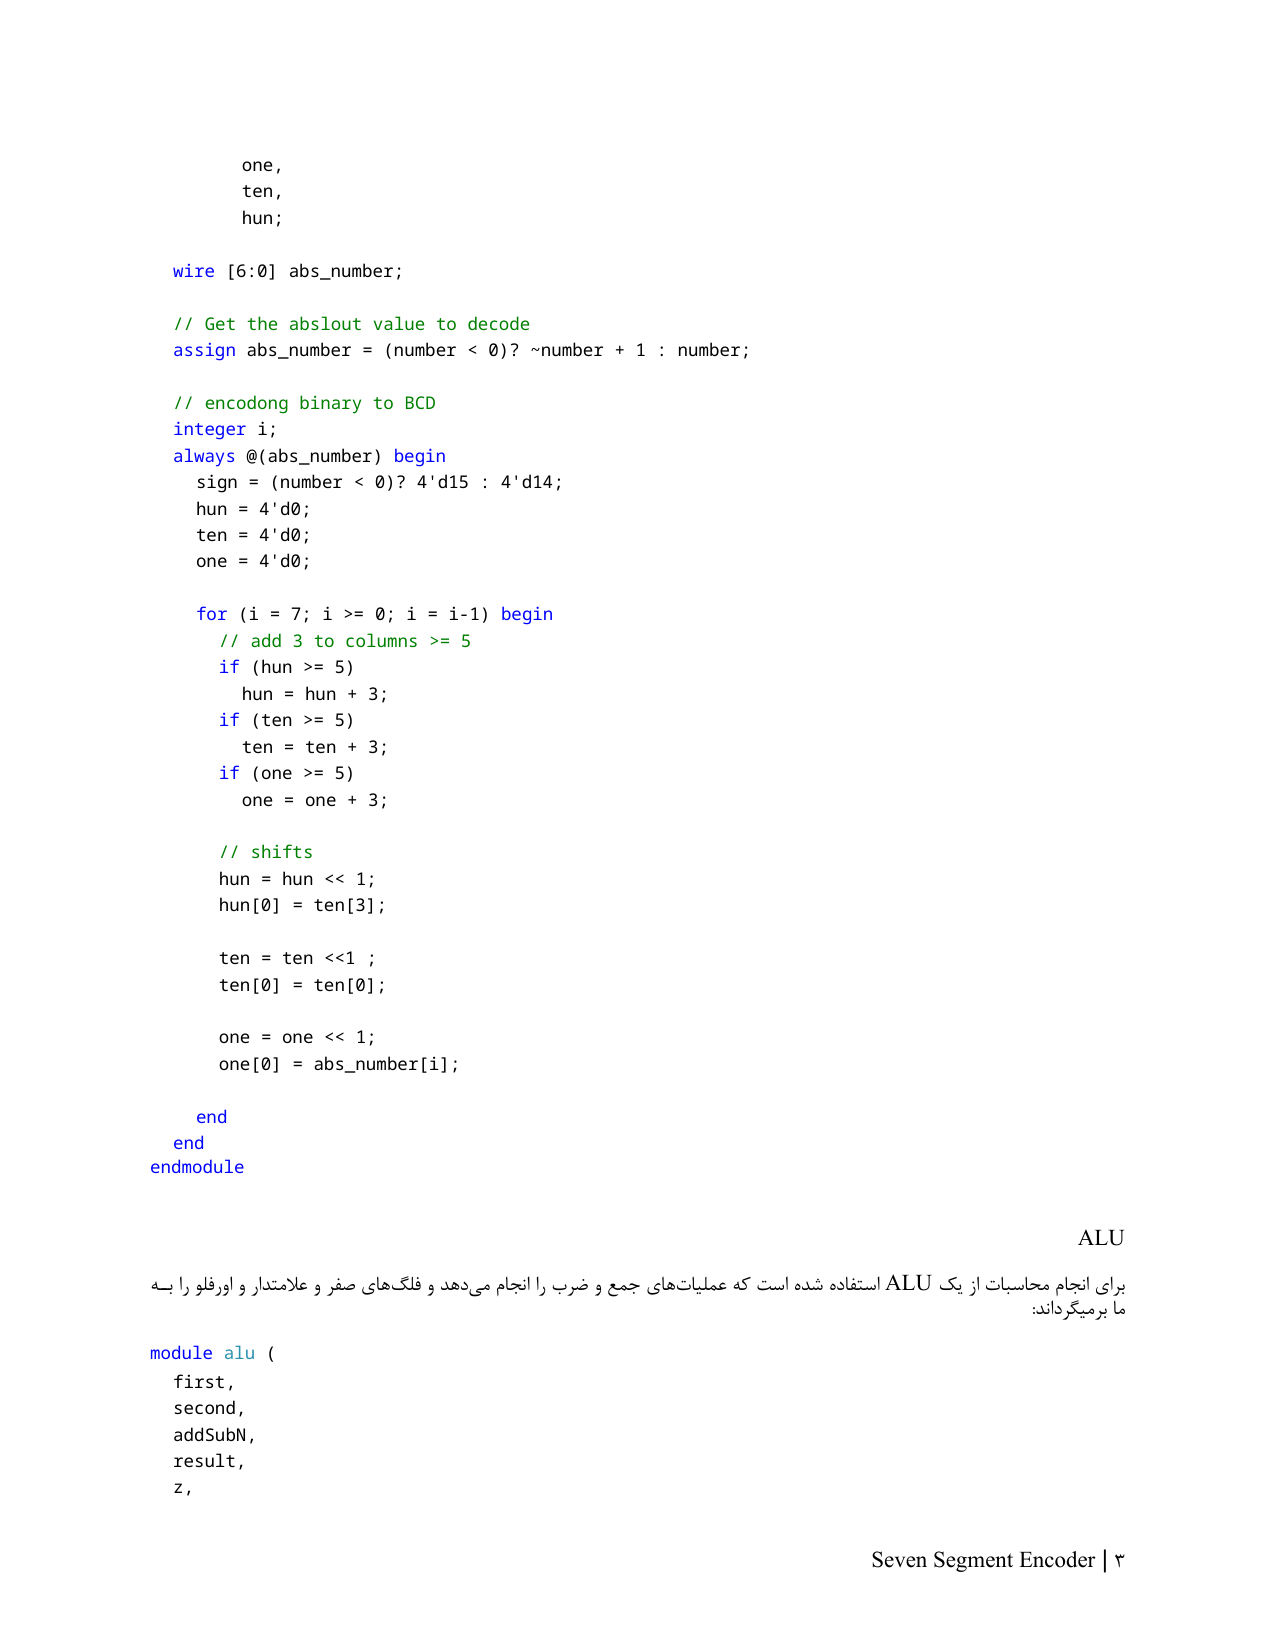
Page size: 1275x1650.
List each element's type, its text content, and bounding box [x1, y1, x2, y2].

text for (i = 7; i >= 0; i = i-1) begin [150, 599, 1125, 626]
text ten = 4'd0; [150, 520, 1125, 547]
text module alu ( [150, 1341, 1125, 1365]
text addSubN, [150, 1420, 1125, 1446]
text sign = (number < 0)? 4'd15 : 4'd14; [150, 467, 1125, 494]
text // add 3 to columns >= 5 [150, 626, 1125, 652]
text if (ten >= 5) [150, 705, 1125, 732]
text second, [150, 1393, 1125, 1420]
text if (one >= 5) [150, 758, 1125, 784]
text hun; [150, 203, 1125, 229]
text hun = 4'd0; [150, 494, 1125, 520]
text z, [150, 1473, 1125, 1499]
text ten = ten <<1 ; [150, 943, 1125, 969]
text one = 4'd0; [150, 547, 1125, 573]
text one, [150, 150, 1125, 176]
text one = one + 3; [150, 784, 1125, 811]
text برای انجام محاسبات از یک ALU استفاده شده است که عملیات‌های جمع و ضرب را انجام می‌دهد و فلگ‌های صفر و علامتدار و اورفلو را به ما برمیگرداند: [150, 1269, 1125, 1323]
text ten = ten + 3; [150, 732, 1125, 758]
text hun = hun + 3; [150, 679, 1125, 705]
text end [150, 1102, 1125, 1128]
text endmodule [150, 1154, 1125, 1178]
text // Get the abslout value to decode [150, 308, 1125, 335]
text first, [150, 1367, 1125, 1393]
text one[0] = abs_number[i]; [150, 1049, 1125, 1075]
text hun = hun << 1; [150, 864, 1125, 890]
text wire [6:0] abs_number; [150, 256, 1125, 282]
text always @(abs_number) begin [150, 441, 1125, 467]
text if (hun >= 5) [150, 652, 1125, 679]
text one = one << 1; [150, 1022, 1125, 1049]
text hun[0] = ten[3]; [150, 890, 1125, 917]
text ten[0] = ten[0]; [150, 969, 1125, 996]
text end [150, 1128, 1125, 1154]
text integer i; [150, 414, 1125, 441]
text // encodong binary to BCD [150, 388, 1125, 414]
text result, [150, 1446, 1125, 1473]
text ALU [150, 1223, 1125, 1250]
text ten, [150, 176, 1125, 203]
text assign abs_number = (number < 0)? ~number + 1 : number; [150, 335, 1125, 361]
text // shifts [150, 837, 1125, 864]
